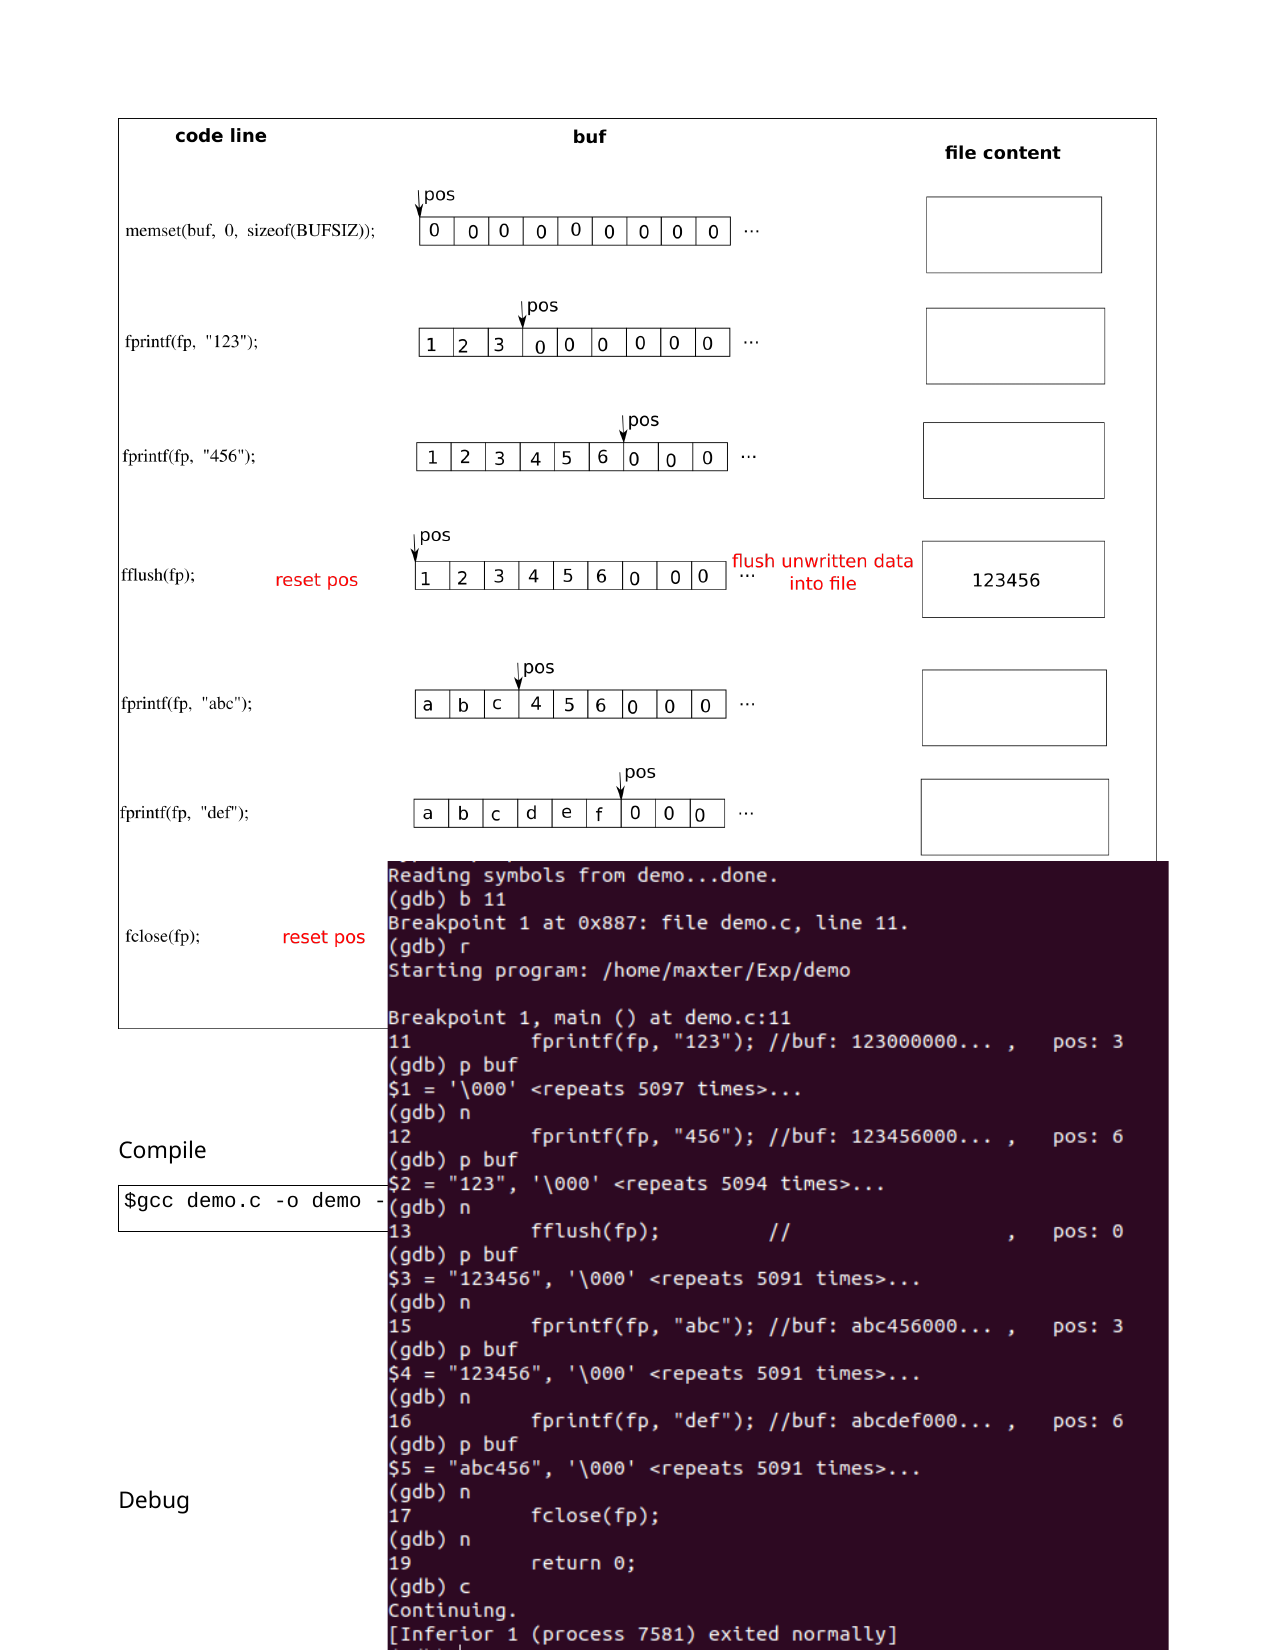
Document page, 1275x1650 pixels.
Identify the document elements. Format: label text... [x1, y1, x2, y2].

text Compile [118, 1134, 387, 1165]
picture [118, 118, 1169, 1650]
text Debug [118, 1484, 387, 1515]
table_header $gcc demo.c -o demo -g [119, 1186, 387, 1231]
